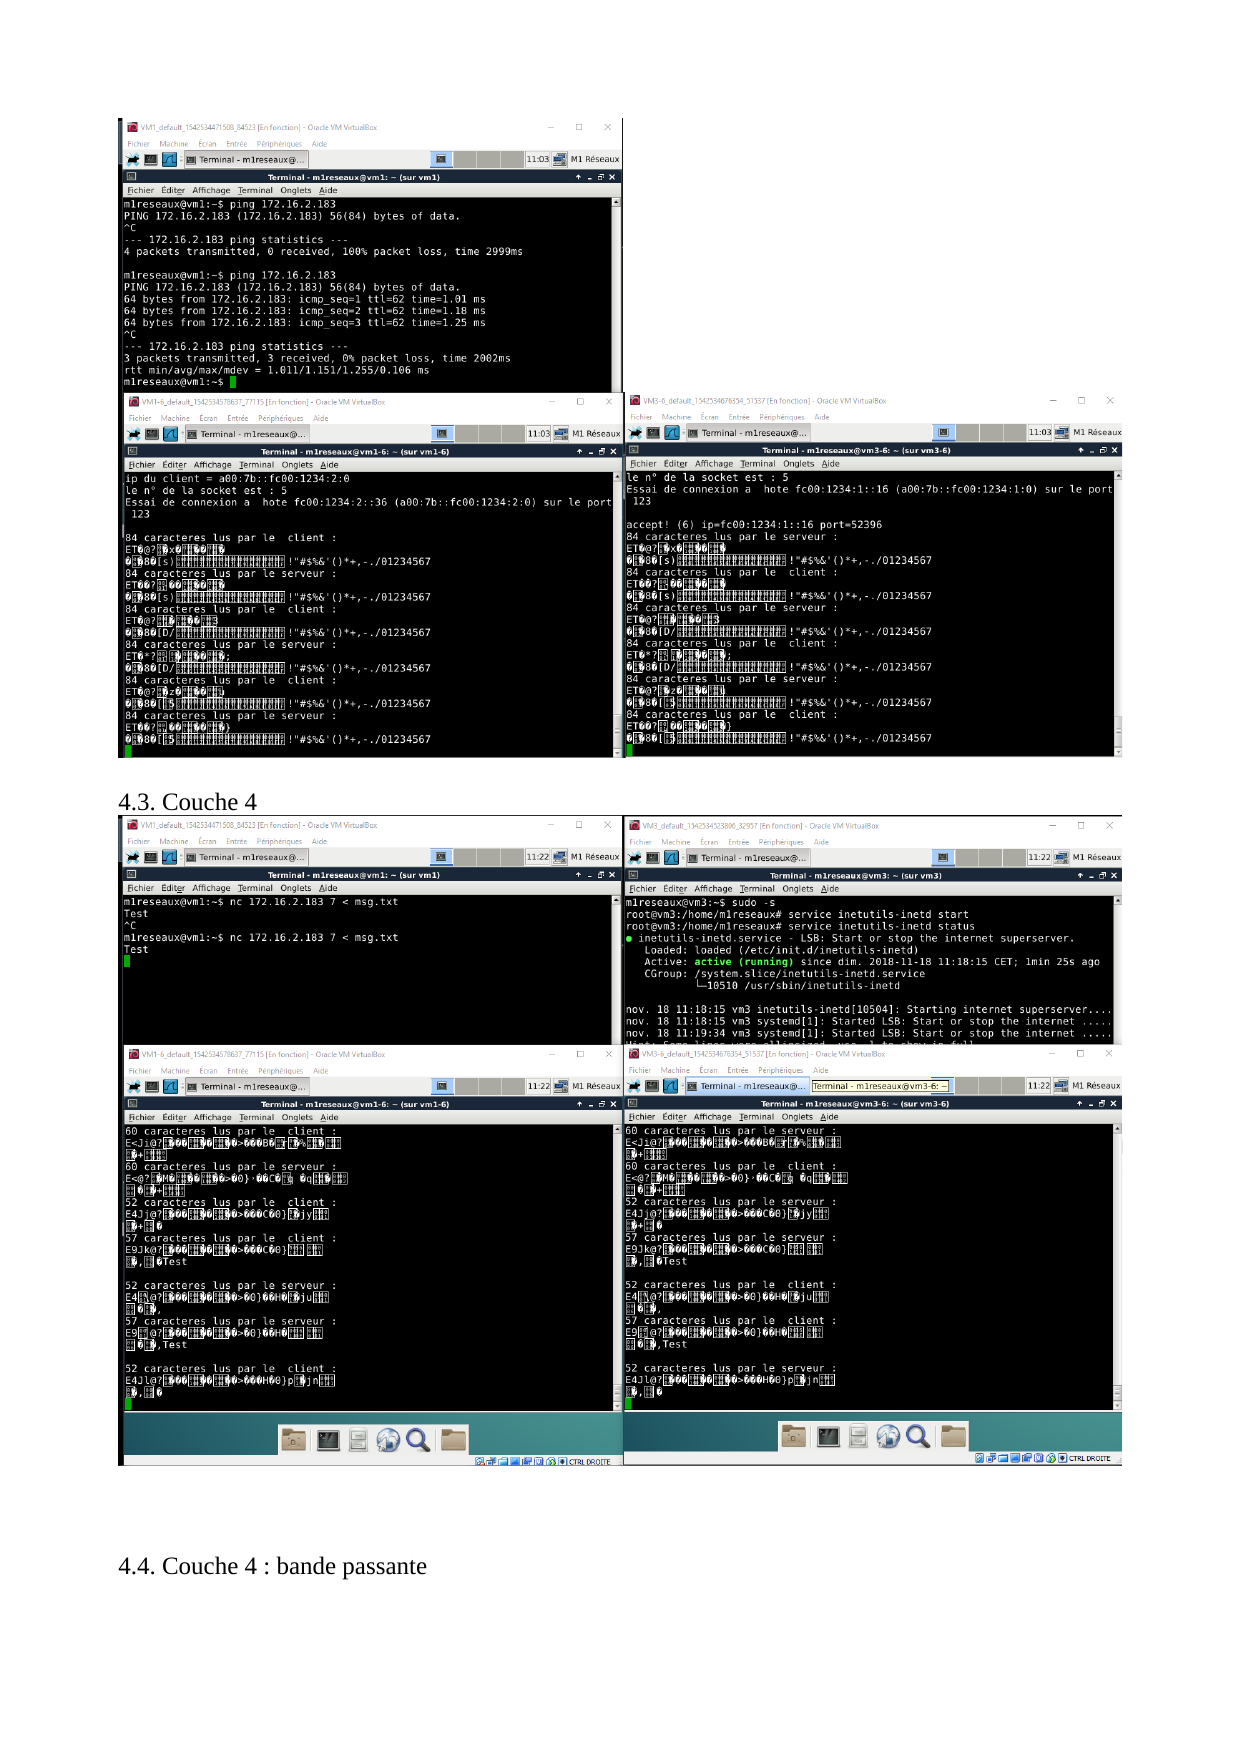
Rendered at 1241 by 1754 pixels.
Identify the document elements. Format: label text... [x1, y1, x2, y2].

text 4.4. Couche 4 : bande passante [118, 1551, 1122, 1580]
text 4.3. Couche 4 [118, 787, 1122, 815]
picture [118, 118, 1123, 758]
picture [118, 815, 1123, 1466]
